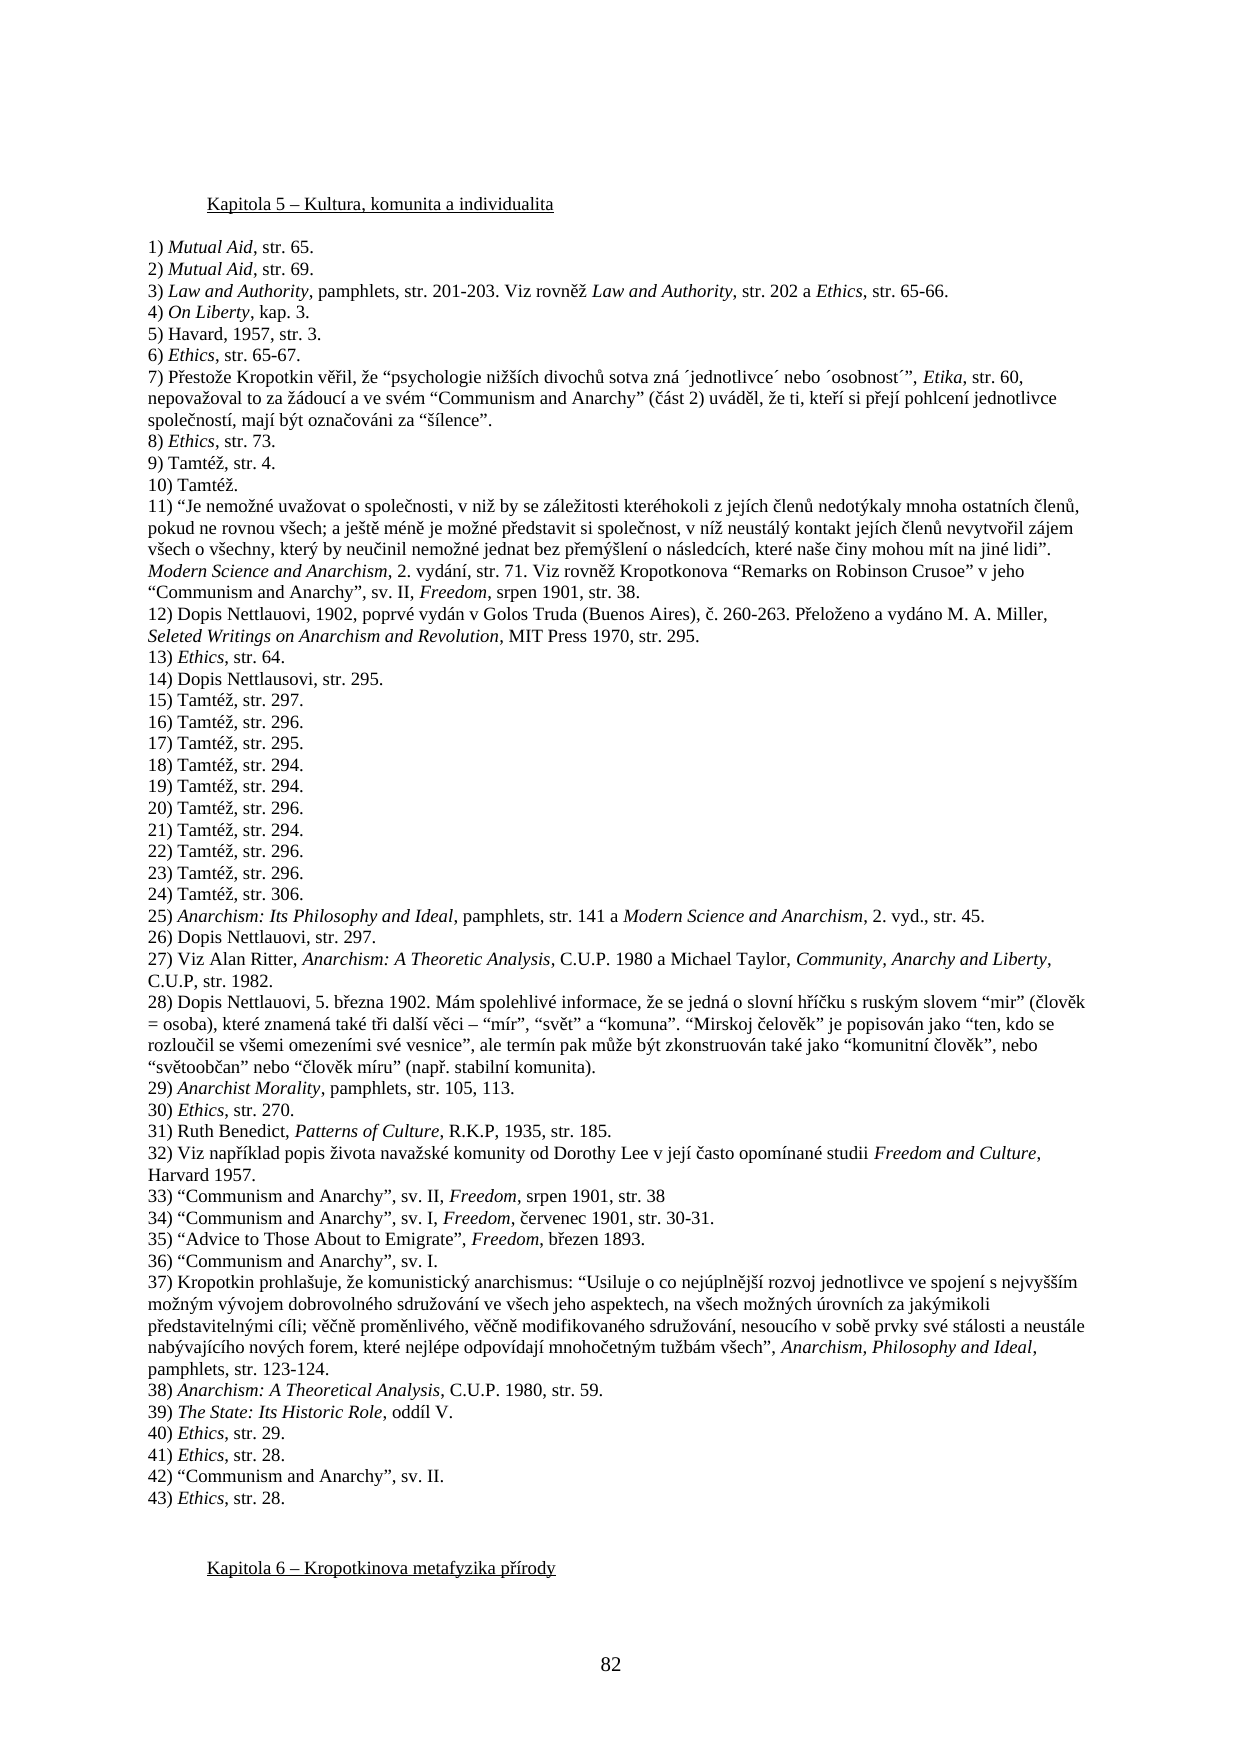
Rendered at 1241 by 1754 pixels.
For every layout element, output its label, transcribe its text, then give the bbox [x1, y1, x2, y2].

text 30) Ethics, str. 270. [148, 1099, 1093, 1120]
text 29) Anarchist Morality, pamphlets, str. 105, 113. [148, 1077, 1093, 1099]
text 40) Ethics, str. 29. [148, 1422, 1093, 1444]
text Kapitola 6 – Kropotkinova metafyzika přírody [148, 1557, 1093, 1578]
text 12) Dopis Nettlauovi, 1902, poprvé vydán v Golos Truda (Buenos Aires), č. 260-263. Přeloženo a vydáno M. A. Miller, Seleted Writings on Anarchism and Revolution, MIT Press 1970, str. 295. [148, 603, 1093, 646]
text 1) Mutual Aid, str. 65. [148, 236, 1093, 258]
text 23) Tamtéž, str. 296. [148, 862, 1093, 883]
text 20) Tamtéž, str. 296. [148, 797, 1093, 818]
text 6) Ethics, str. 65-67. [148, 344, 1093, 366]
text 27) Viz Alan Ritter, Anarchism: A Theoretic Analysis, C.U.P. 1980 a Michael Taylor, Community, Anarchy and Liberty, C.U.P, str. 1982. [148, 948, 1093, 991]
text 26) Dopis Nettlauovi, str. 297. [148, 926, 1093, 948]
text 10) Tamtéž. [148, 473, 1093, 495]
text 3) Law and Authority, pamphlets, str. 201-203. Viz rovněž Law and Authority, str. 202 a Ethics, str. 65-66. [148, 279, 1093, 301]
text 24) Tamtéž, str. 306. [148, 883, 1093, 905]
text 13) Ethics, str. 64. [148, 646, 1093, 668]
text 2) Mutual Aid, str. 69. [148, 258, 1093, 279]
subtitle Kapitola 5 – Kultura, komunita a individualita [148, 193, 1093, 215]
text 31) Ruth Benedict, Patterns of Culture, R.K.P, 1935, str. 185. [148, 1120, 1093, 1142]
text 17) Tamtéž, str. 295. [148, 732, 1093, 754]
text 41) Ethics, str. 28. [148, 1444, 1093, 1465]
text 39) The State: Its Historic Role, oddíl V. [148, 1401, 1093, 1422]
text 5) Havard, 1957, str. 3. [148, 323, 1093, 344]
text 25) Anarchism: Its Philosophy and Ideal, pamphlets, str. 141 a Modern Science and Anarchism, 2. vyd., str. 45. [148, 905, 1093, 926]
text 28) Dopis Nettlauovi, 5. března 1902. Mám spolehlivé informace, že se jedná o slovní hříčku s ruským slovem “mir” (člověk = osoba), které znamená také tři další věci – “mír”, “svět” a “komuna”. “Mirskoj čelověk” je popisován jako “ten, kdo se rozloučil se všemi omezeními své vesnice”, ale termín pak může být zkonstruován také jako “komunitní člověk”, nebo “světoobčan” nebo “člověk míru” (např. stabilní komunita). [148, 991, 1093, 1077]
text 8) Ethics, str. 73. [148, 430, 1093, 452]
text 38) Anarchism: A Theoretical Analysis, C.U.P. 1980, str. 59. [148, 1379, 1093, 1401]
text 11) “Je nemožné uvažovat o společnosti, v niž by se záležitosti kteréhokoli z jejích členů nedotýkaly mnoha ostatních členů, pokud ne rovnou všech; a ještě méně je možné představit si společnost, v níž neustálý kontakt jejích členů nevytvořil zájem všech o všechny, který by neučinil nemožné jednat bez přemýšlení o následcích, které naše činy mohou mít na jiné lidi”. Modern Science and Anarchism, 2. vydání, str. 71. Viz rovněž Kropotkonova “Remarks on Robinson Crusoe” v jeho “Communism and Anarchy”, sv. II, Freedom, srpen 1901, str. 38. [148, 495, 1093, 603]
text 36) “Communism and Anarchy”, sv. I. [148, 1250, 1093, 1271]
text 35) “Advice to Those About to Emigrate”, Freedom, březen 1893. [148, 1228, 1093, 1250]
text 21) Tamtéž, str. 294. [148, 818, 1093, 840]
text 7) Přestože Kropotkin věřil, že “psychologie nižších divochů sotva zná ´jednotlivce´ nebo ´osobnost´”, Etika, str. 60, nepovažoval to za žádoucí a ve svém “Communism and Anarchy” (část 2) uváděl, že ti, kteří si přejí pohlcení jednotlivce společností, mají být označováni za “šílence”. [148, 366, 1093, 430]
text 9) Tamtéž, str. 4. [148, 452, 1093, 473]
text 18) Tamtéž, str. 294. [148, 754, 1093, 775]
text 14) Dopis Nettlausovi, str. 295. [148, 668, 1093, 689]
text 33) “Communism and Anarchy”, sv. II, Freedom, srpen 1901, str. 38 [148, 1185, 1093, 1207]
text 4) On Liberty, kap. 3. [148, 301, 1093, 323]
text 16) Tamtéž, str. 296. [148, 711, 1093, 732]
text 34) “Communism and Anarchy”, sv. I, Freedom, červenec 1901, str. 30-31. [148, 1207, 1093, 1228]
text 15) Tamtéž, str. 297. [148, 689, 1093, 711]
text 32) Viz například popis života navažské komunity od Dorothy Lee v její často opomínané studii Freedom and Culture, Harvard 1957. [148, 1142, 1093, 1185]
text 22) Tamtéž, str. 296. [148, 840, 1093, 862]
text 42) “Communism and Anarchy”, sv. II. [148, 1465, 1093, 1487]
text 19) Tamtéž, str. 294. [148, 775, 1093, 797]
text 37) Kropotkin prohlašuje, že komunistický anarchismus: “Usiluje o co nejúplnější rozvoj jednotlivce ve spojení s nejvyšším možným vývojem dobrovolného sdružování ve všech jeho aspektech, na všech možných úrovních za jakýmikoli představitelnými cíli; věčně proměnlivého, věčně modifikovaného sdružování, nesoucího v sobě prvky své stálosti a neustále nabývajícího nových forem, které nejlépe odpovídají mnohočetným tužbám všech”, Anarchism, Philosophy and Ideal, pamphlets, str. 123-124. [148, 1271, 1093, 1379]
text 43) Ethics, str. 28. [148, 1487, 1093, 1508]
